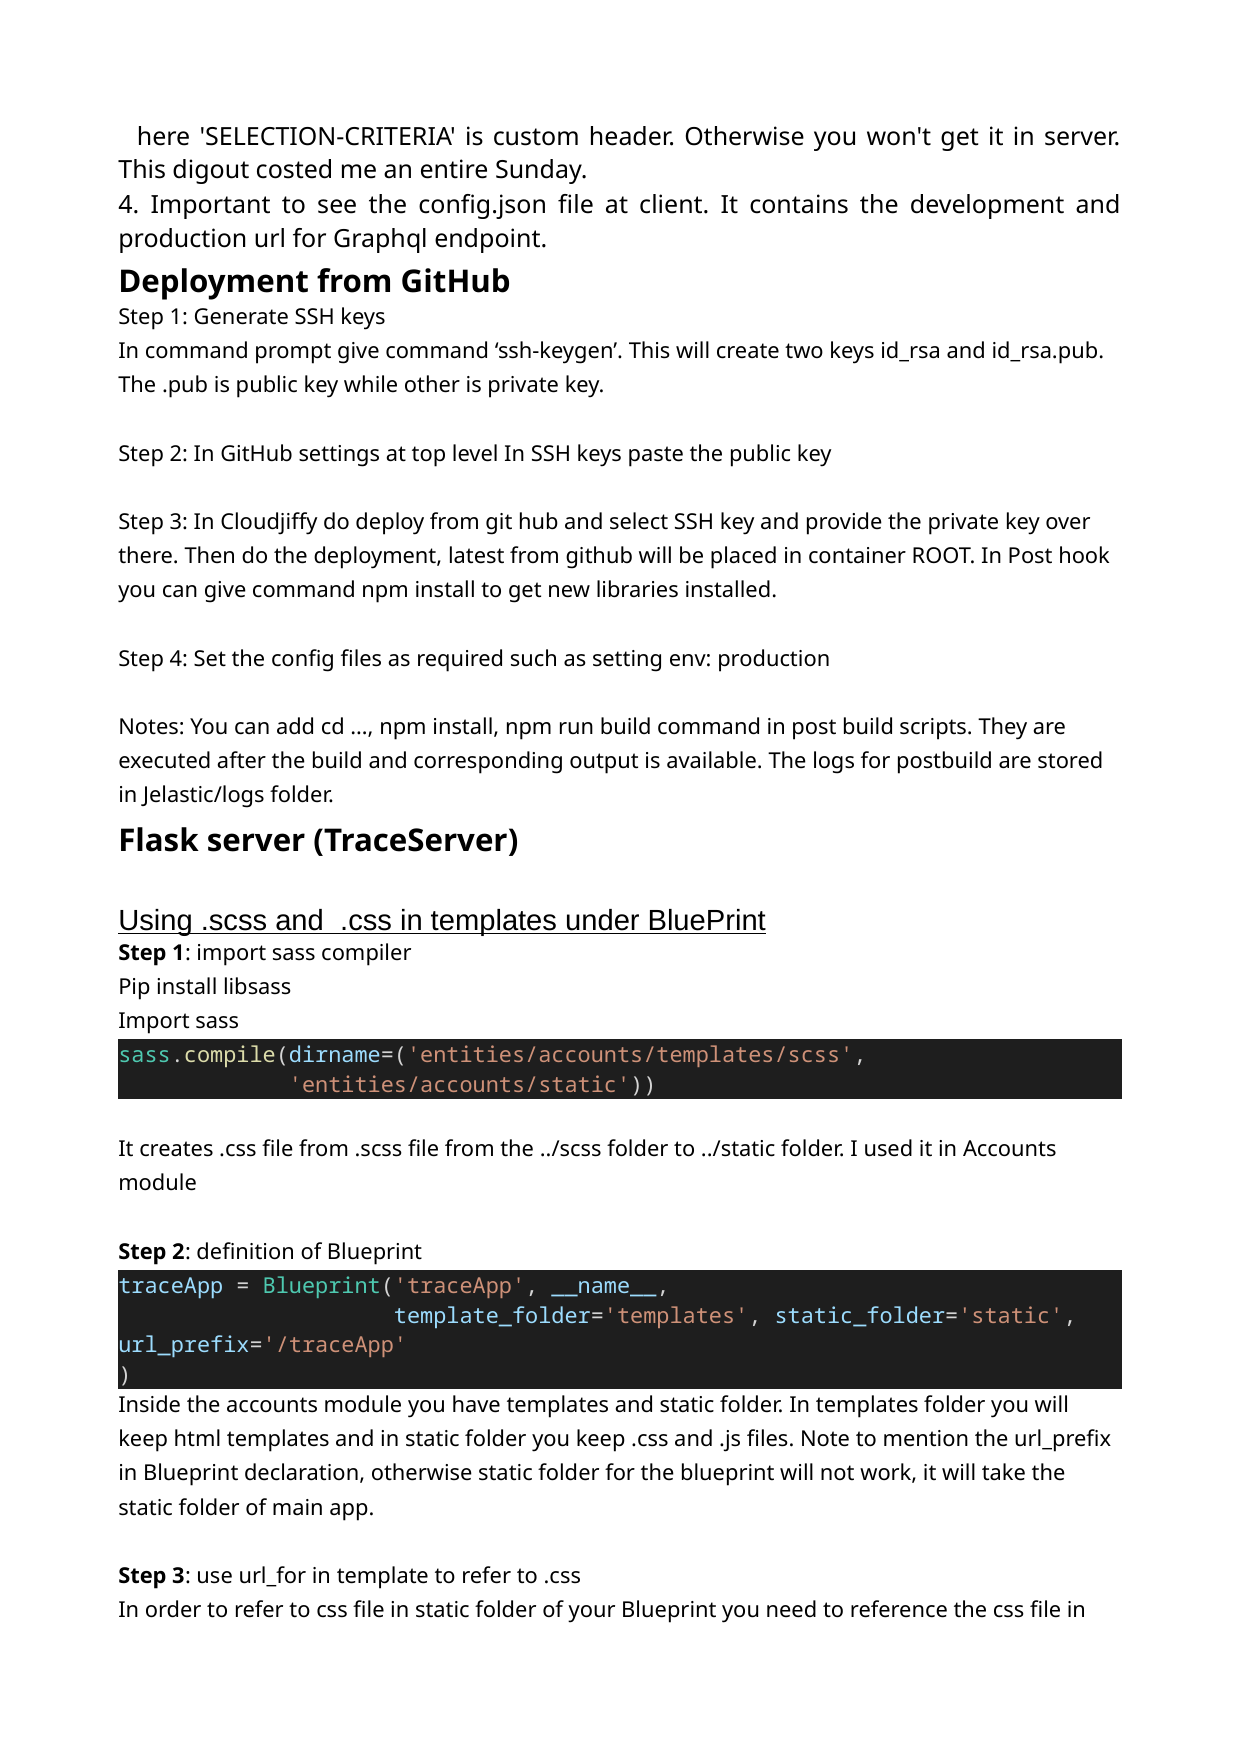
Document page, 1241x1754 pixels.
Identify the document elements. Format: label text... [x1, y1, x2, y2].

text In command prompt give command ‘ssh-keygen’. This will create two keys id_rsa and id_rsa.pub. The .pub is public key while other is private key. [118, 335, 1122, 399]
text template_folder='templates', static_folder='static', url_prefix='/traceApp' [118, 1300, 1122, 1359]
text In order to refer to css file in static folder of your Blueprint you need to reference the css file in [118, 1594, 1122, 1624]
text Step 3: use url_for in template to refer to .css [118, 1560, 1122, 1590]
text 4. Important to see the config.json file at client. It contains the development and production url for Graphql endpoint. [118, 186, 1122, 254]
text sass.compile(dirname=('entities/accounts/templates/scss', [118, 1039, 1122, 1069]
subtitle Flask server (TraceServer) [118, 818, 1122, 860]
text Step 4: Set the config files as required such as setting env: production [118, 643, 1122, 673]
text Notes: You can add cd …, npm install, npm run build command in post build scripts. They are executed after the build and corresponding output is available. The logs for postbuild are stored in Jelastic/logs folder. [118, 711, 1122, 809]
text ) [118, 1359, 1122, 1389]
text It creates .css file from .scss file from the ../scss folder to ../static folder. I used it in Accounts module [118, 1133, 1122, 1197]
subtitle Using .scss and .css in templates under BluePrint [118, 903, 1122, 937]
text Import sass [118, 1005, 1122, 1035]
text here 'SELECTION-CRITERIA' is custom header. Otherwise you won't get it in server. This digout costed me an entire Sunday. [118, 118, 1122, 186]
text 'entities/accounts/static')) [118, 1069, 1122, 1099]
text Step 2: definition of Blueprint [118, 1236, 1122, 1266]
text Pip install libsass [118, 971, 1122, 1001]
text Step 3: In Cloudjiffy do deploy from git hub and select SSH key and provide the private key over there. Then do the deployment, latest from github will be placed in container ROOT. In Post hook you can give command npm install to get new libraries installed. [118, 506, 1122, 604]
subtitle Deployment from GitHub [118, 258, 1122, 301]
text Step 1: Generate SSH keys [118, 301, 1122, 331]
text Step 1: import sass compiler [118, 937, 1122, 967]
text Step 2: In GitHub settings at top level In SSH keys paste the public key [118, 438, 1122, 468]
text traceApp = Blueprint('traceApp', __name__, [118, 1270, 1122, 1300]
text Inside the accounts module you have templates and static folder. In templates folder you will keep html templates and in static folder you keep .css and .js files. Note to mention the url_prefix in Blueprint declaration, otherwise static folder for the blueprint will not work, it will take the static folder of main app. [118, 1389, 1122, 1521]
